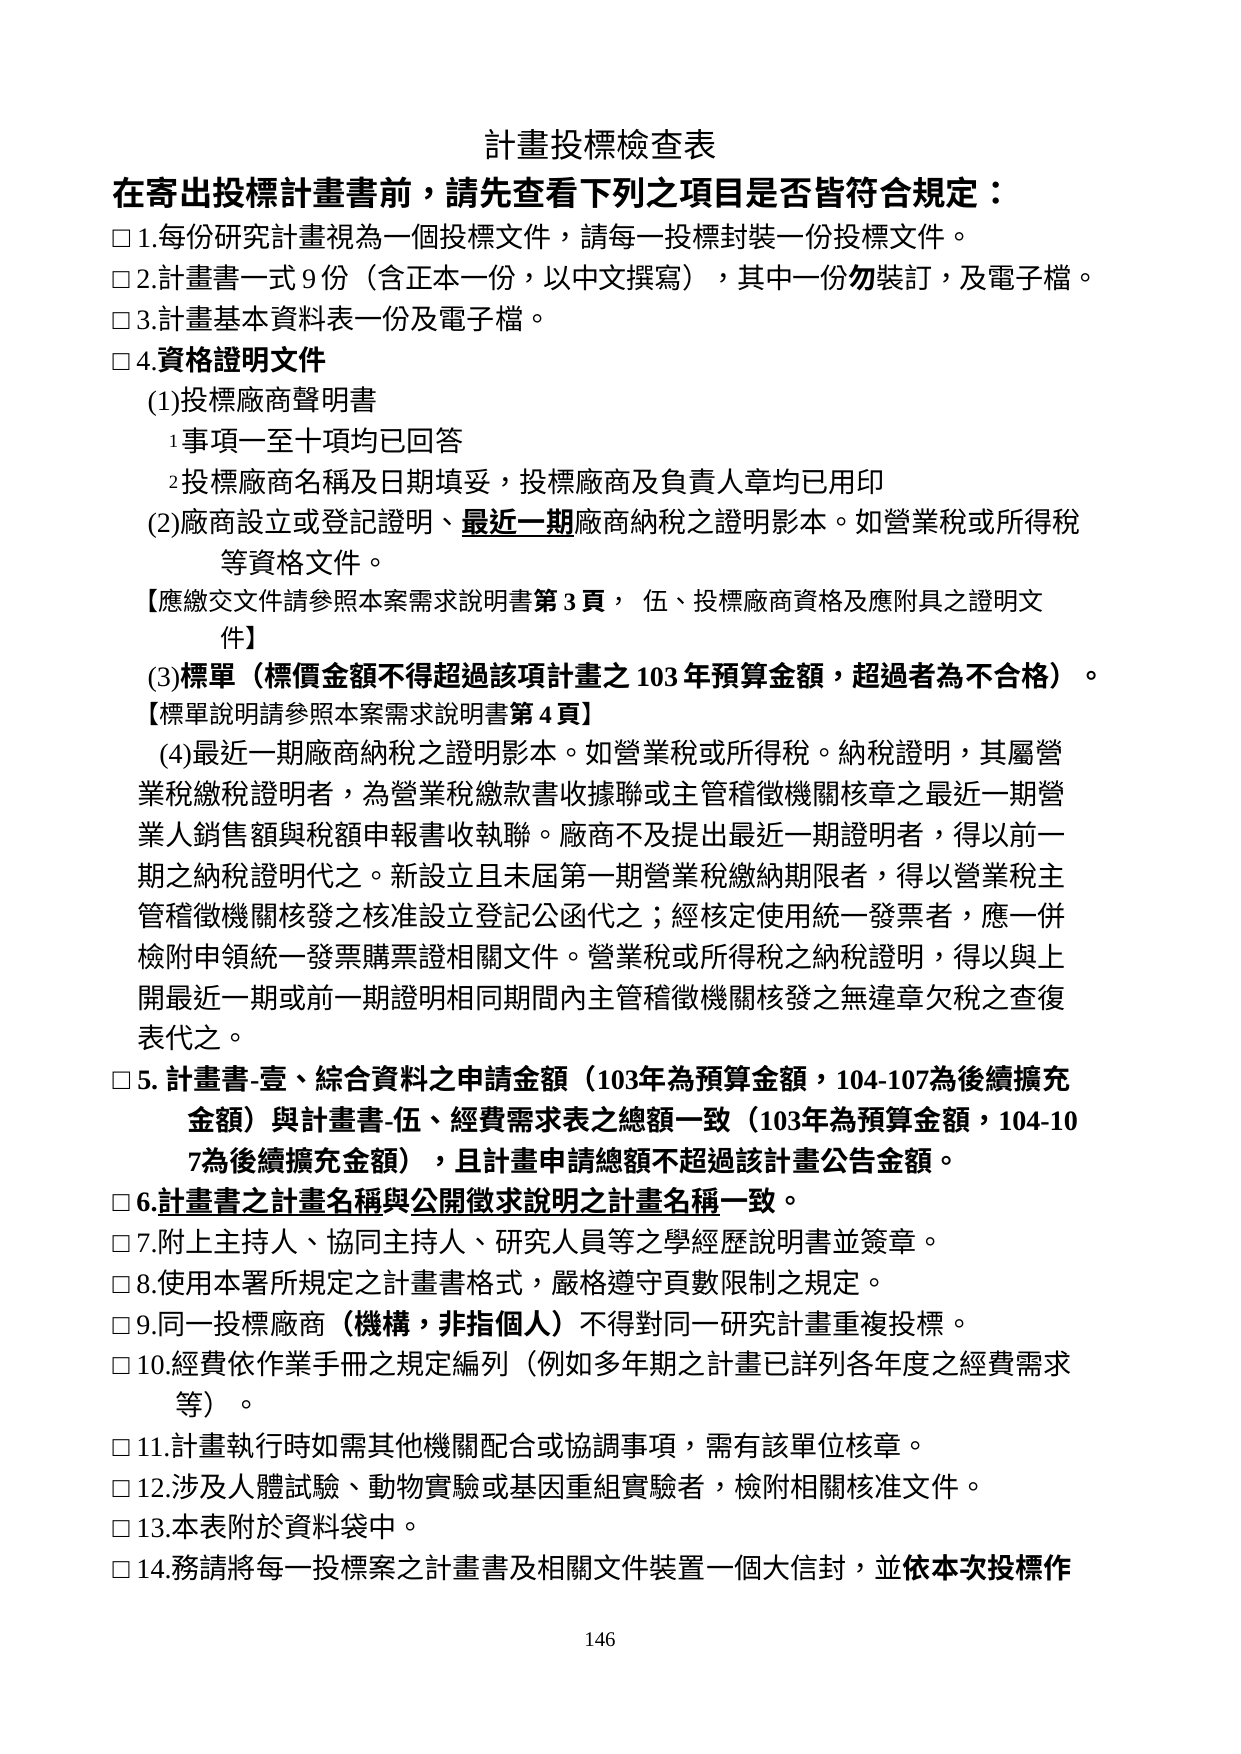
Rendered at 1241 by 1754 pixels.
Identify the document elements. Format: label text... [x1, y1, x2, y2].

text □ 11.計畫執行時如需其他機關配合或協調事項，需有該單位核章。 [112, 1424, 1087, 1464]
text (1)投標廠商聲明書 [112, 378, 1087, 419]
text (3)標單（標價金額不得超過該項計畫之103年預算金額，超過者為不合格）。 [112, 654, 1087, 695]
text □ 4.資格證明文件 [112, 337, 1087, 378]
text 1事項一至十項均已回答 [112, 419, 1087, 459]
text 【應繳交文件請參照本案需求說明書第3頁， 伍、投標廠商資格及應附具之證明文件】 [112, 582, 1087, 654]
text □ 5. 計畫書-壹、綜合資料之申請金額（103年為預算金額，104-107為後續擴充金額）與計畫書-伍、經費需求表之總額一致（103年為預算金額，104-107為後續擴充金額），且計畫申請總額不超過該計畫公告金額。 [112, 1057, 1087, 1179]
text □ 7.附上主持人、協同主持人、研究人員等之學經歷說明書並簽章。 [112, 1220, 1087, 1261]
text □ 14.務請將每一投標案之計畫書及相關文件裝置一個大信封，並依本次投標作 [112, 1546, 1087, 1587]
text 在寄出投標計畫書前，請先查看下列之項目是否皆符合規定： [112, 167, 1087, 215]
text □ 1.每份研究計畫視為一個投標文件，請每一投標封裝一份投標文件。 [112, 215, 1087, 256]
text □ 2.計畫書一式9份（含正本一份，以中文撰寫），其中一份勿裝訂，及電子檔。 [112, 256, 1087, 297]
text □ 6.計畫書之計畫名稱與公開徵求說明之計畫名稱一致。 [112, 1179, 1087, 1220]
text 2投標廠商名稱及日期填妥，投標廠商及負責人章均已用印 [112, 459, 1087, 500]
text □ 9.同一投標廠商（機構，非指個人）不得對同一研究計畫重複投標。 [112, 1301, 1087, 1342]
text (2)廠商設立或登記證明、最近一期廠商納稅之證明影本。如營業稅或所得稅等資格文件。 [112, 500, 1087, 582]
text □ 8.使用本署所規定之計畫書格式，嚴格遵守頁數限制之規定。 [112, 1261, 1087, 1301]
text 【標單說明請參照本案需求說明書第4頁】 [112, 695, 1087, 731]
text (4)最近一期廠商納稅之證明影本。如營業稅或所得稅。納稅證明，其屬營業稅繳稅證明者，為營業稅繳款書收據聯或主管稽徵機關核章之最近一期營業人銷售額與稅額申報書收執聯。廠商不及提出最近一期證明者，得以前一期之納稅證明代之。新設立且未屆第一期營業稅繳納期限者，得以營業稅主管稽徵機關核發之核准設立登記公函代之；經核定使用統一發票者，應一併檢附申領統一發票購票證相關文件。營業稅或所得稅之納稅證明，得以與上開最近一期或前一期證明相同期間內主管稽徵機關核發之無違章欠稅之查復表代之。 [137, 731, 1087, 1057]
text □ 10.經費依作業手冊之規定編列（例如多年期之計畫已詳列各年度之經費需求等）。 [112, 1342, 1087, 1424]
text □ 12.涉及人體試驗、動物實驗或基因重組實驗者，檢附相關核准文件。 [112, 1464, 1087, 1505]
text □ 3.計畫基本資料表一份及電子檔。 [112, 297, 1087, 337]
text 計畫投標檢查表 [112, 119, 1087, 167]
text □ 13.本表附於資料袋中。 [112, 1505, 1087, 1546]
